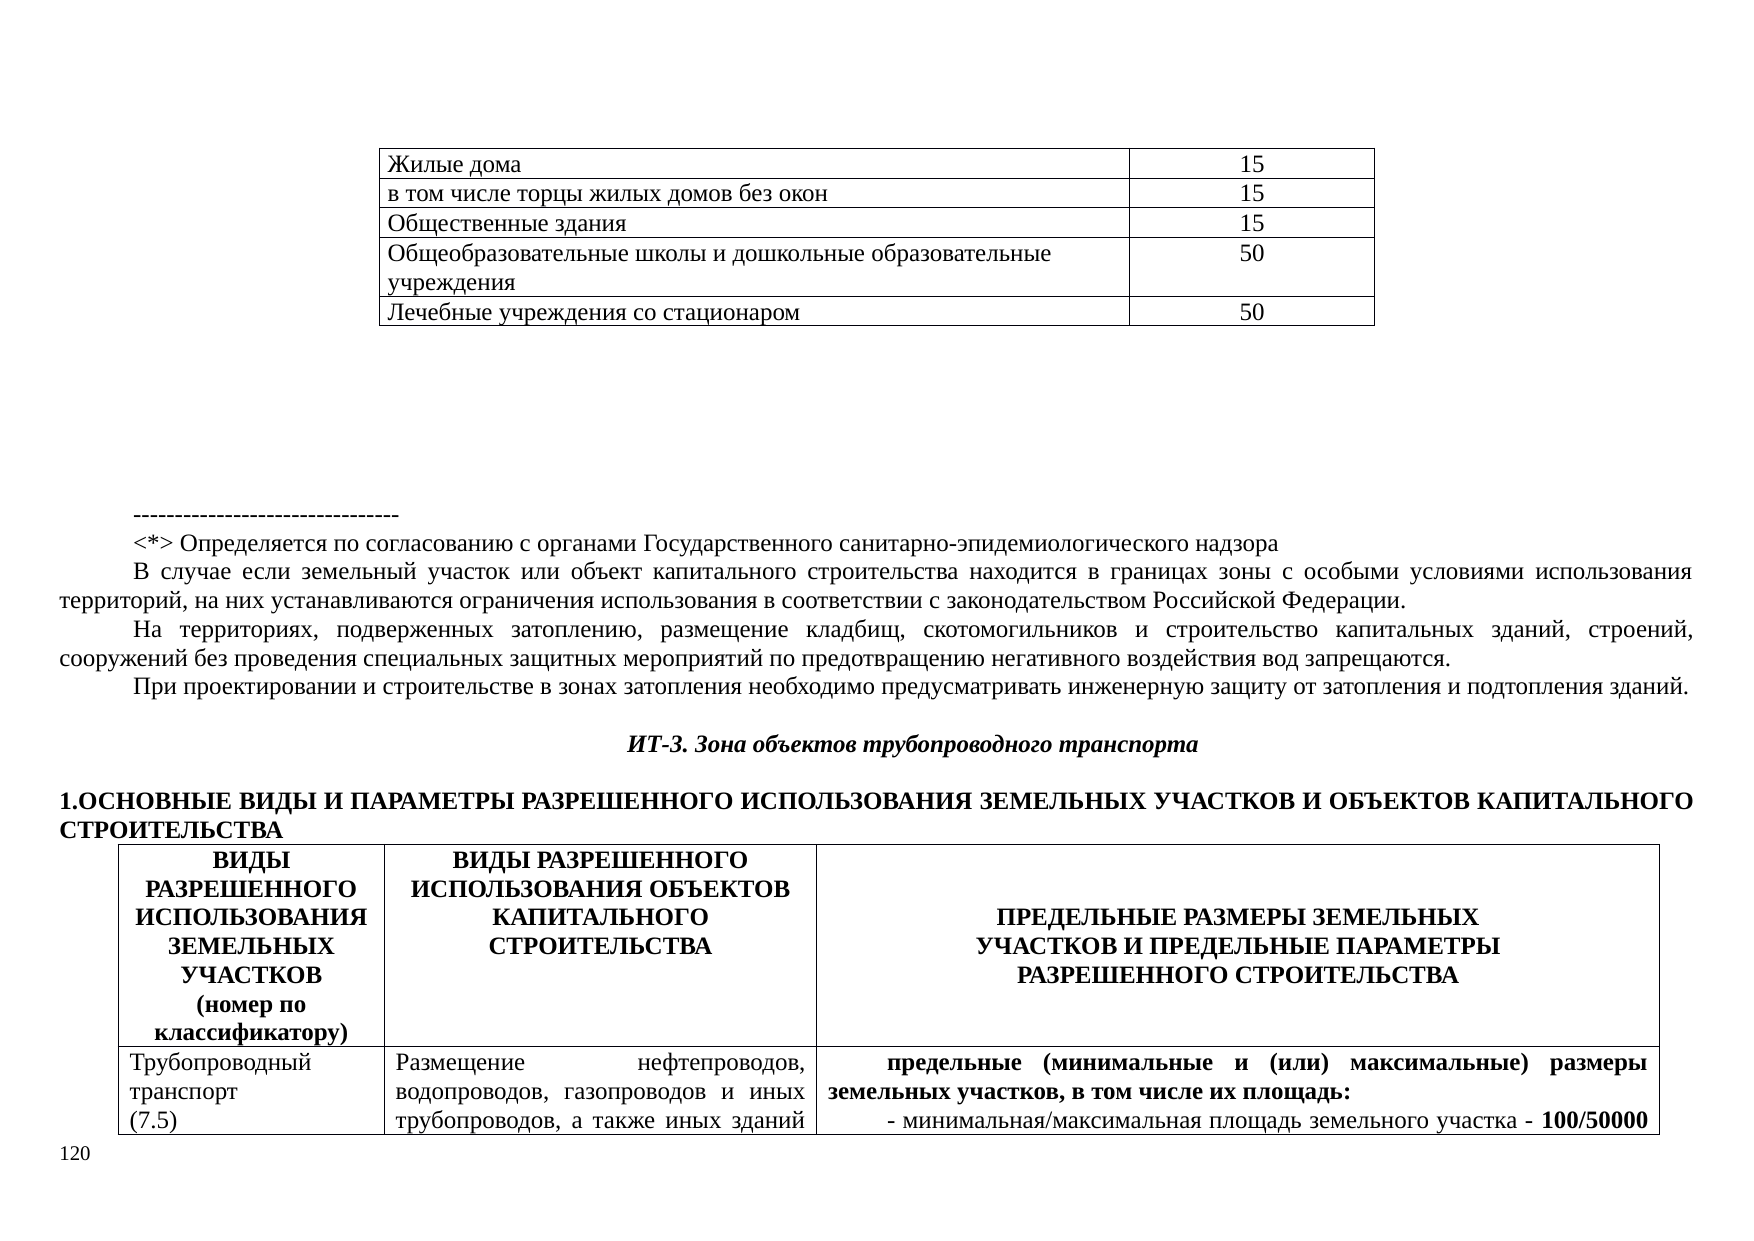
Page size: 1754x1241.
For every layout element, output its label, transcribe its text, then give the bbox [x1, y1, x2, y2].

table_cell Жилые дома [380, 149, 1129, 177]
table_cell 15 [1130, 179, 1374, 207]
table_cell Общеобразовательные школы и дошкольные образовательные учреждения [380, 238, 1129, 296]
table_header ВИДЫ РАЗРЕШЕННОГО ИСПОЛЬЗОВАНИЯ ЗЕМЕЛЬНЫХ УЧАСТКОВ (номер по классификатору) [119, 845, 384, 1046]
table_header ПРЕДЕЛЬНЫЕ РАЗМЕРЫ ЗЕМЕЛЬНЫХ УЧАСТКОВ И ПРЕДЕЛЬНЫЕ ПАРАМЕТРЫ РАЗРЕШЕННОГО СТРОИТЕЛЬСТВА [817, 845, 1659, 1046]
list ОСНОВНЫЕ ВИДЫ И ПАРАМЕТРЫ РАЗРЕШЕННОГО ИСПОЛЬЗОВАНИЯ ЗЕМЕЛЬНЫХ УЧАСТКОВ И ОБЪЕКТОВ КАПИТАЛЬНОГО СТРОИТЕЛЬСТВА [59, 786, 1695, 844]
text -------------------------------- [59, 499, 1695, 528]
text ИТ-3. Зона объектов трубопроводного транспорта [59, 729, 1695, 758]
table_cell 50 [1130, 297, 1374, 325]
table_cell в том числе торцы жилых домов без окон [380, 179, 1129, 207]
table_cell Общественные здания [380, 208, 1129, 237]
text В случае если земельный участок или объект капитального строительства находится в границах зоны с особыми условиями использования территорий, на них устанавливаются ограничения использования в соответствии с законодательством Российской Федерации. [59, 556, 1695, 614]
text При проектировании и строительстве в зонах затопления необходимо предусматривать инженерную защиту от затопления и подтопления зданий. [59, 671, 1695, 700]
table_cell 15 [1130, 208, 1374, 237]
table_cell 15 [1130, 149, 1374, 177]
table_cell Трубопроводный транспорт (7.5) [119, 1047, 384, 1133]
table_cell 50 [1130, 238, 1374, 296]
text На территориях, подверженных затоплению, размещение кладбищ, скотомогильников и строительство капитальных зданий, строений, сооружений без проведения специальных защитных мероприятий по предотвращению негативного воздействия вод запрещаются. [59, 614, 1695, 671]
table_cell предельные (минимальные и (или) максимальные) размеры земельных участков, в том числе их площадь: - минимальная/максимальная площадь земельного участка - 100/50000 [817, 1047, 1659, 1133]
table_header ВИДЫ РАЗРЕШЕННОГО ИСПОЛЬЗОВАНИЯ ОБЪЕКТОВ КАПИТАЛЬНОГО СТРОИТЕЛЬСТВА [385, 845, 816, 1046]
table_cell Лечебные учреждения со стационаром [380, 297, 1129, 325]
table_cell Размещение нефтепроводов, водопроводов, газопроводов и иных трубопроводов, а также иных зданий [385, 1047, 816, 1133]
text <*> Определяется по согласованию с органами Государственного санитарно-эпидемиологического надзора [59, 528, 1695, 556]
